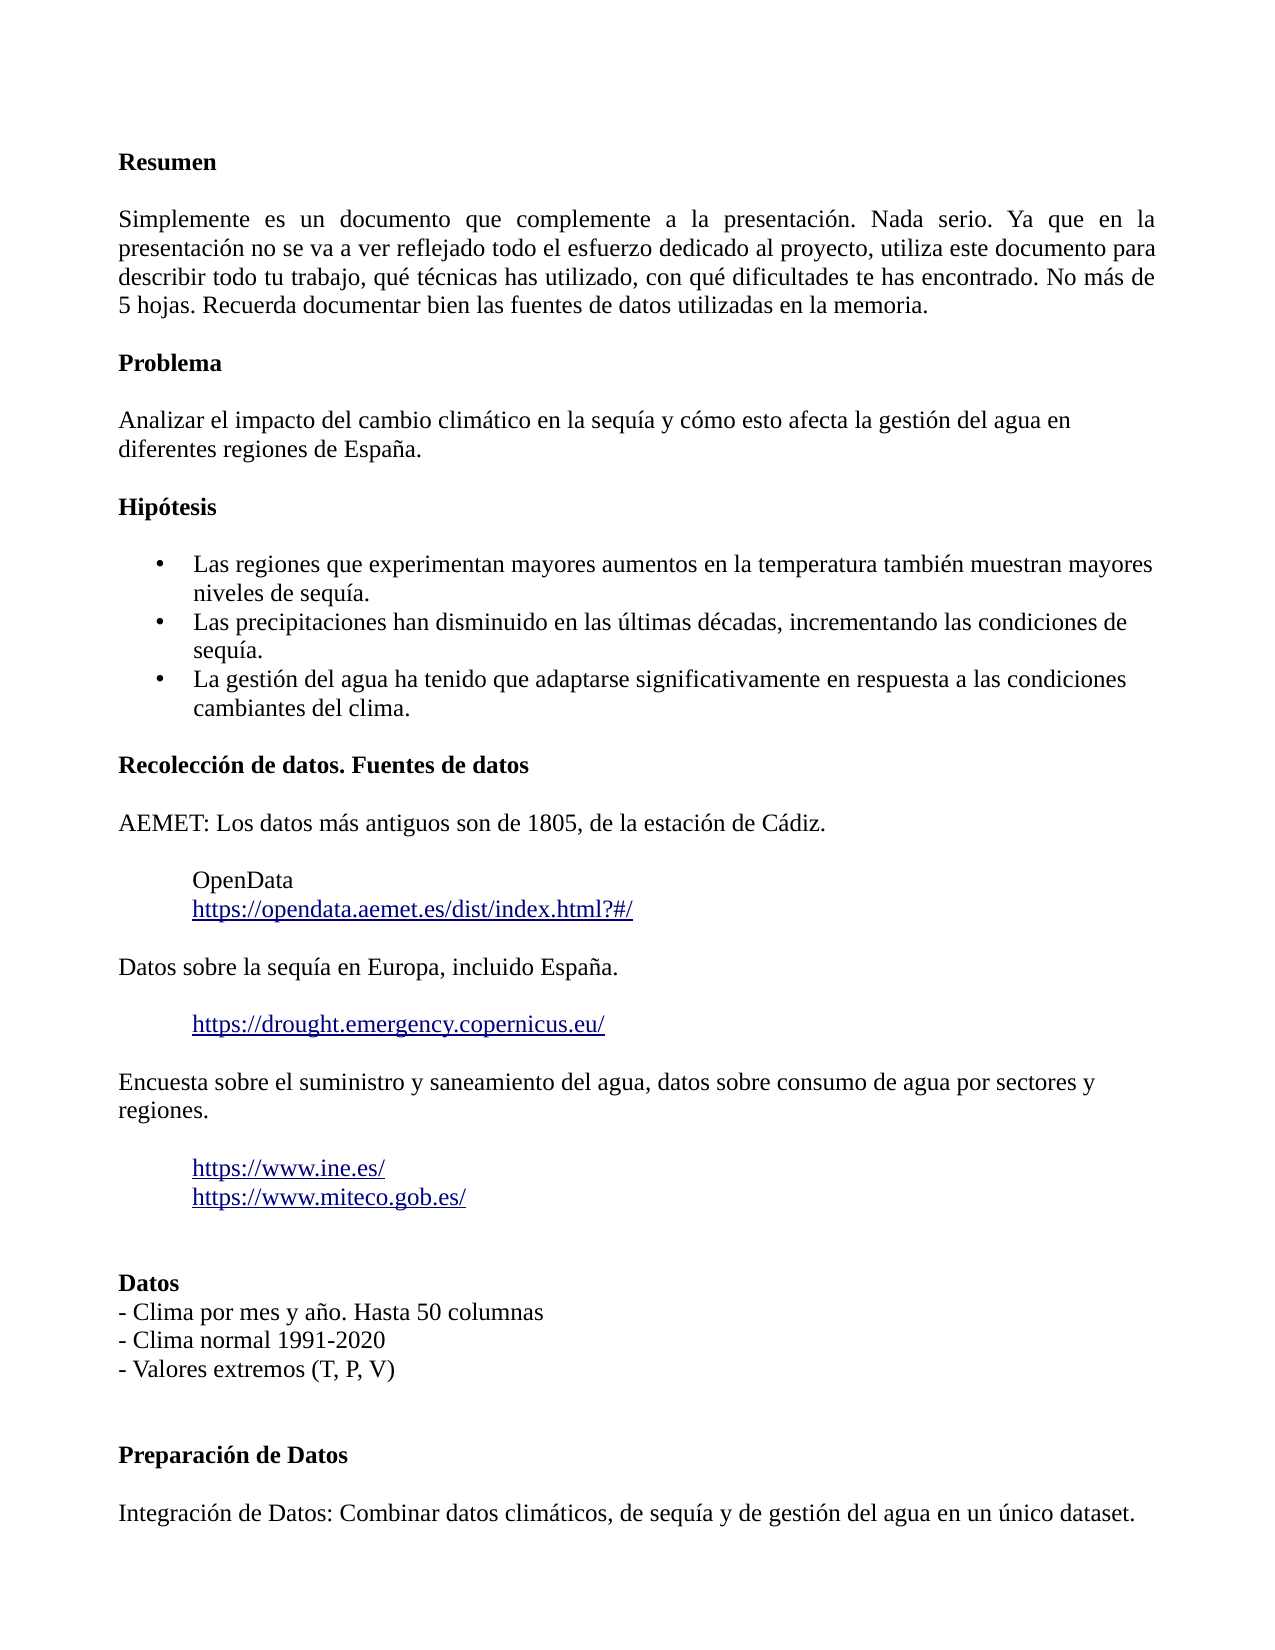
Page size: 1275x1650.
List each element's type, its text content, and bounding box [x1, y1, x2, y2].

text Resumen [118, 147, 1157, 176]
text Hipótesis [118, 492, 1157, 521]
text Problema [118, 348, 1157, 377]
text AEMET: Los datos más antiguos son de 1805, de la estación de Cádiz. [118, 808, 1157, 837]
text https://drought.emergency.copernicus.eu/ [118, 1009, 1157, 1038]
text Simplemente es un documento que complemente a la presentación. Nada serio. Ya que en la presentación no se va a ver reflejado todo el esfuerzo dedicado al proyecto, utiliza este documento para describir todo tu trabajo, qué técnicas has utilizado, con qué dificultades te has encontrado. No más de 5 hojas. Recuerda documentar bien las fuentes de datos utilizadas en la memoria. [118, 204, 1157, 319]
list Las regiones que experimentan mayores aumentos en la temperatura también muestran mayores niveles de sequía. [156, 549, 1157, 607]
text Preparación de Datos [118, 1441, 1157, 1469]
text OpenData [118, 866, 1157, 894]
text Encuesta sobre el suministro y saneamiento del agua, datos sobre consumo de agua por sectores y regiones. [118, 1067, 1157, 1124]
text Recolección de datos. Fuentes de datos [118, 751, 1157, 779]
text https://www.ine.es/ [118, 1153, 1157, 1182]
text https://opendata.aemet.es/dist/index.html?#/ [118, 894, 1157, 923]
text - Clima por mes y año. Hasta 50 columnas [118, 1297, 1157, 1326]
text https://www.miteco.gob.es/ [118, 1182, 1157, 1211]
text - Valores extremos (T, P, V) [118, 1354, 1157, 1383]
text Integración de Datos: Combinar datos climáticos, de sequía y de gestión del agua en un único dataset. [118, 1498, 1157, 1527]
text Analizar el impacto del cambio climático en la sequía y cómo esto afecta la gestión del agua en diferentes regiones de España. [118, 406, 1157, 463]
list La gestión del agua ha tenido que adaptarse significativamente en respuesta a las condiciones cambiantes del clima. [156, 664, 1157, 722]
list Las precipitaciones han disminuido en las últimas décadas, incrementando las condiciones de sequía. [156, 607, 1157, 664]
text Datos [118, 1268, 1157, 1297]
text Datos sobre la sequía en Europa, incluido España. [118, 952, 1157, 981]
text - Clima normal 1991-2020 [118, 1326, 1157, 1354]
